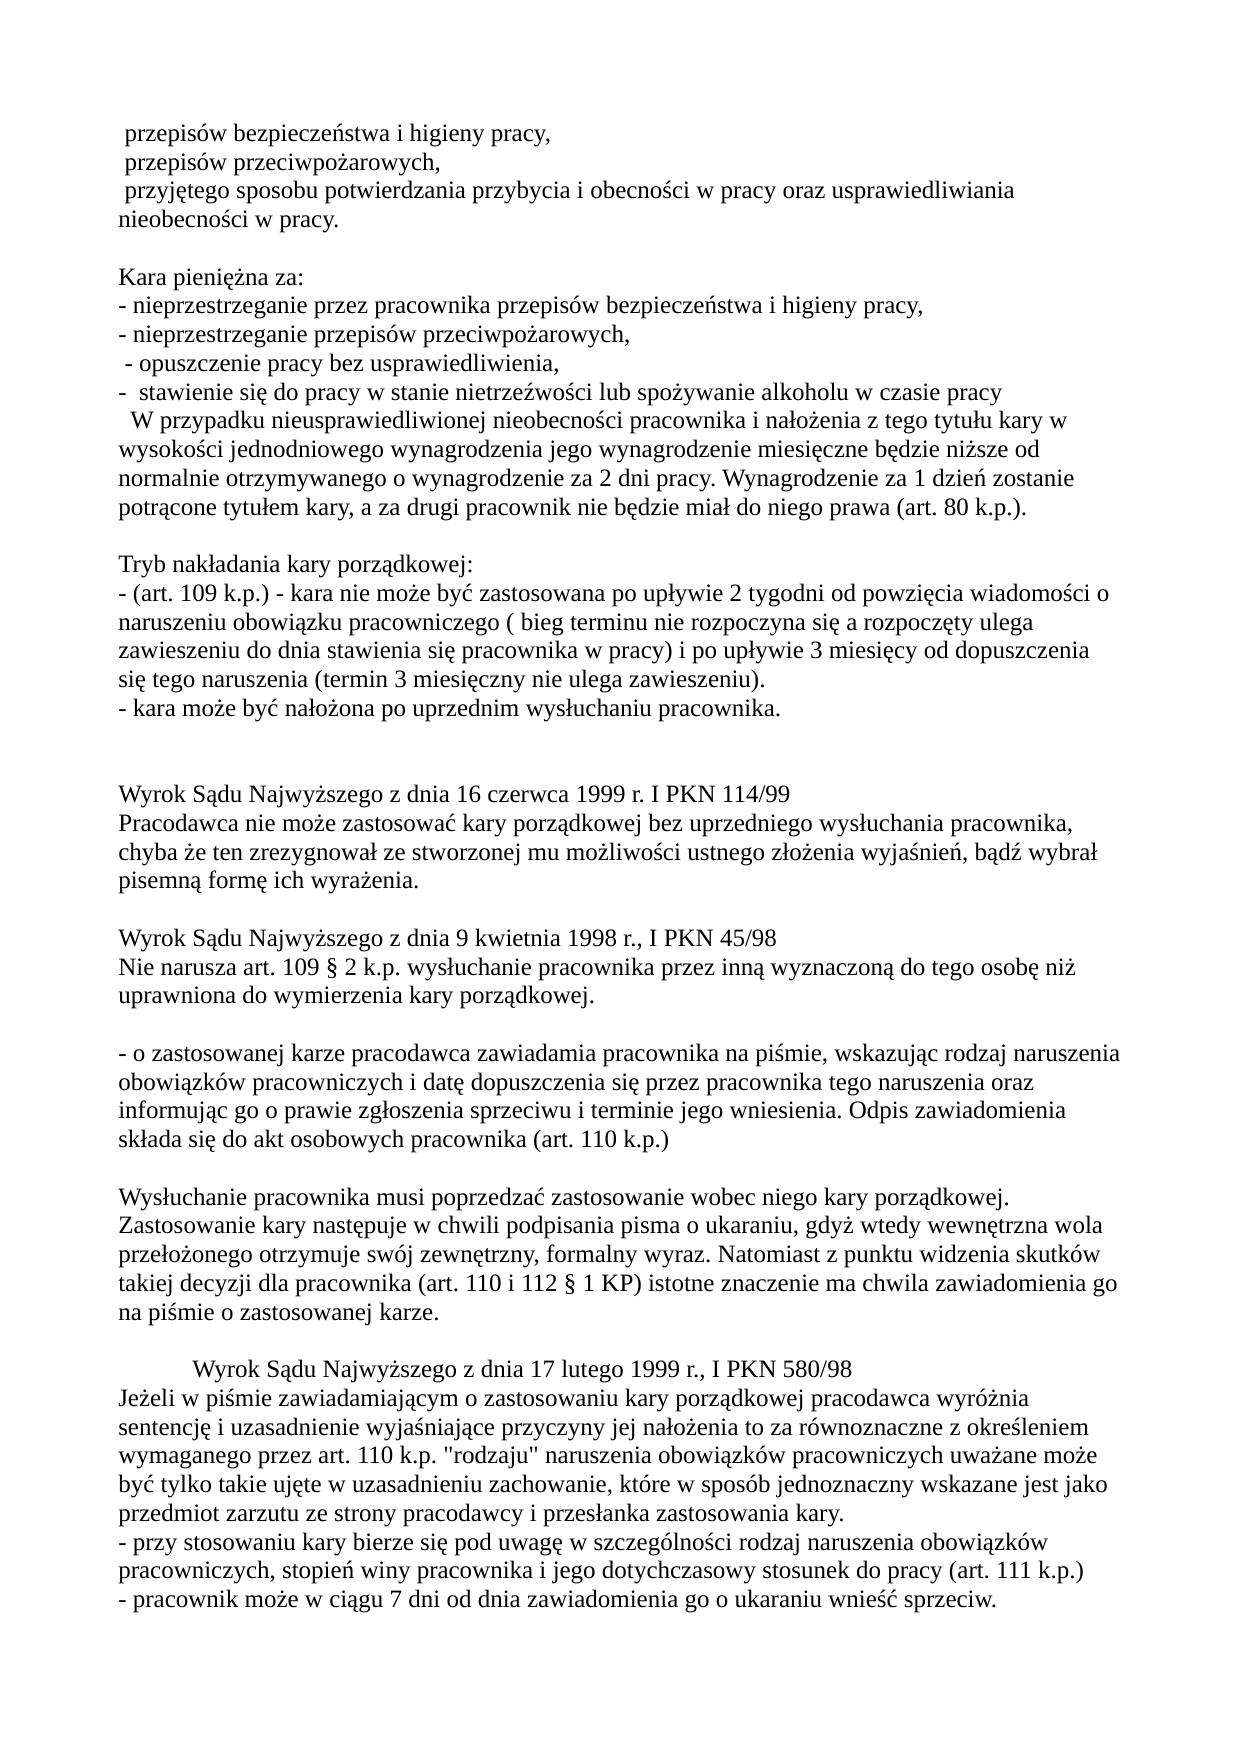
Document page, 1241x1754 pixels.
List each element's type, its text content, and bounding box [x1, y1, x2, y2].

text Wysłuchanie pracownika musi poprzedzać zastosowanie wobec niego kary porządkowej. Zastosowanie kary następuje w chwili podpisania pisma o ukaraniu, gdyż wtedy wewnętrzna wola przełożonego otrzymuje swój zewnętrzny, formalny wyraz. Natomiast z punktu widzenia skutków takiej decyzji dla pracownika (art. 110 i 112 § 1 KP) istotne znaczenie ma chwila zawiadomienia go na piśmie o zastosowanej karze. [118, 1182, 1122, 1326]
text Tryb nakładania kary porządkowej: [118, 549, 1122, 578]
text Wyrok Sądu Najwyższego z dnia 16 czerwca 1999 r. I PKN 114/99 [118, 779, 1122, 808]
text W przypadku nieusprawiedliwionej nieobecności pracownika i nałożenia z tego tytułu kary w wysokości jednodniowego wynagrodzenia jego wynagrodzenie miesięczne będzie niższe od normalnie otrzymywanego o wynagrodzenie za 2 dni pracy. Wynagrodzenie za 1 dzień zostanie potrącone tytułem kary, a za drugi pracownik nie będzie miał do niego prawa (art. 80 k.p.). [118, 406, 1122, 521]
text przepisów bezpieczeństwa i higieny pracy, [118, 118, 1122, 147]
text Kara pieniężna za: [118, 262, 1122, 291]
text - stawienie się do pracy w stanie nietrzeźwości lub spożywanie alkoholu w czasie pracy [118, 377, 1122, 406]
text - o zastosowanej karze pracodawca zawiadamia pracownika na piśmie, wskazując rodzaj naruszenia obowiązków pracowniczych i datę dopuszczenia się przez pracownika tego naruszenia oraz informując go o prawie zgłoszenia sprzeciwu i terminie jego wniesienia. Odpis zawiadomienia składa się do akt osobowych pracownika (art. 110 k.p.) [118, 1038, 1122, 1153]
text Jeżeli w piśmie zawiadamiającym o zastosowaniu kary porządkowej pracodawca wyróżnia sentencję i uzasadnienie wyjaśniające przyczyny jej nałożenia to za równoznaczne z określeniem wymaganego przez art. 110 k.p. "rodzaju" naruszenia obowiązków pracowniczych uważane może być tylko takie ujęte w uzasadnieniu zachowanie, które w sposób jednoznaczny wskazane jest jako przedmiot zarzutu ze strony pracodawcy i przesłanka zastosowania kary. [118, 1383, 1122, 1527]
text - przy stosowaniu kary bierze się pod uwagę w szczególności rodzaj naruszenia obowiązków pracowniczych, stopień winy pracownika i jego dotychczasowy stosunek do pracy (art. 111 k.p.) [118, 1527, 1122, 1584]
text przyjętego sposobu potwierdzania przybycia i obecności w pracy oraz usprawiedliwiania nieobecności w pracy. [118, 176, 1122, 233]
text Nie narusza art. 109 § 2 k.p. wysłuchanie pracownika przez inną wyznaczoną do tego osobę niż uprawniona do wymierzenia kary porządkowej. [118, 952, 1122, 1009]
text - kara może być nałożona po uprzednim wysłuchaniu pracownika. [118, 693, 1122, 722]
text Pracodawca nie może zastosować kary porządkowej bez uprzedniego wysłuchania pracownika, chyba że ten zrezygnował ze stworzonej mu możliwości ustnego złożenia wyjaśnień, bądź wybrał pisemną formę ich wyrażenia. [118, 808, 1122, 894]
text przepisów przeciwpożarowych, [118, 147, 1122, 176]
text Wyrok Sądu Najwyższego z dnia 9 kwietnia 1998 r., I PKN 45/98 [118, 923, 1122, 952]
text - nieprzestrzeganie przepisów przeciwpożarowych, [118, 319, 1122, 348]
text - nieprzestrzeganie przez pracownika przepisów bezpieczeństwa i higieny pracy, [118, 291, 1122, 319]
text - opuszczenie pracy bez usprawiedliwienia, [118, 348, 1122, 377]
text - (art. 109 k.p.) - kara nie może być zastosowana po upływie 2 tygodni od powzięcia wiadomości o naruszeniu obowiązku pracowniczego ( bieg terminu nie rozpoczyna się a rozpoczęty ulega zawieszeniu do dnia stawienia się pracownika w pracy) i po upływie 3 miesięcy od dopuszczenia się tego naruszenia (termin 3 miesięczny nie ulega zawieszeniu). [118, 578, 1122, 693]
text - pracownik może w ciągu 7 dni od dnia zawiadomienia go o ukaraniu wnieść sprzeciw. [118, 1584, 1122, 1613]
text Wyrok Sądu Najwyższego z dnia 17 lutego 1999 r., I PKN 580/98 [118, 1354, 1122, 1383]
